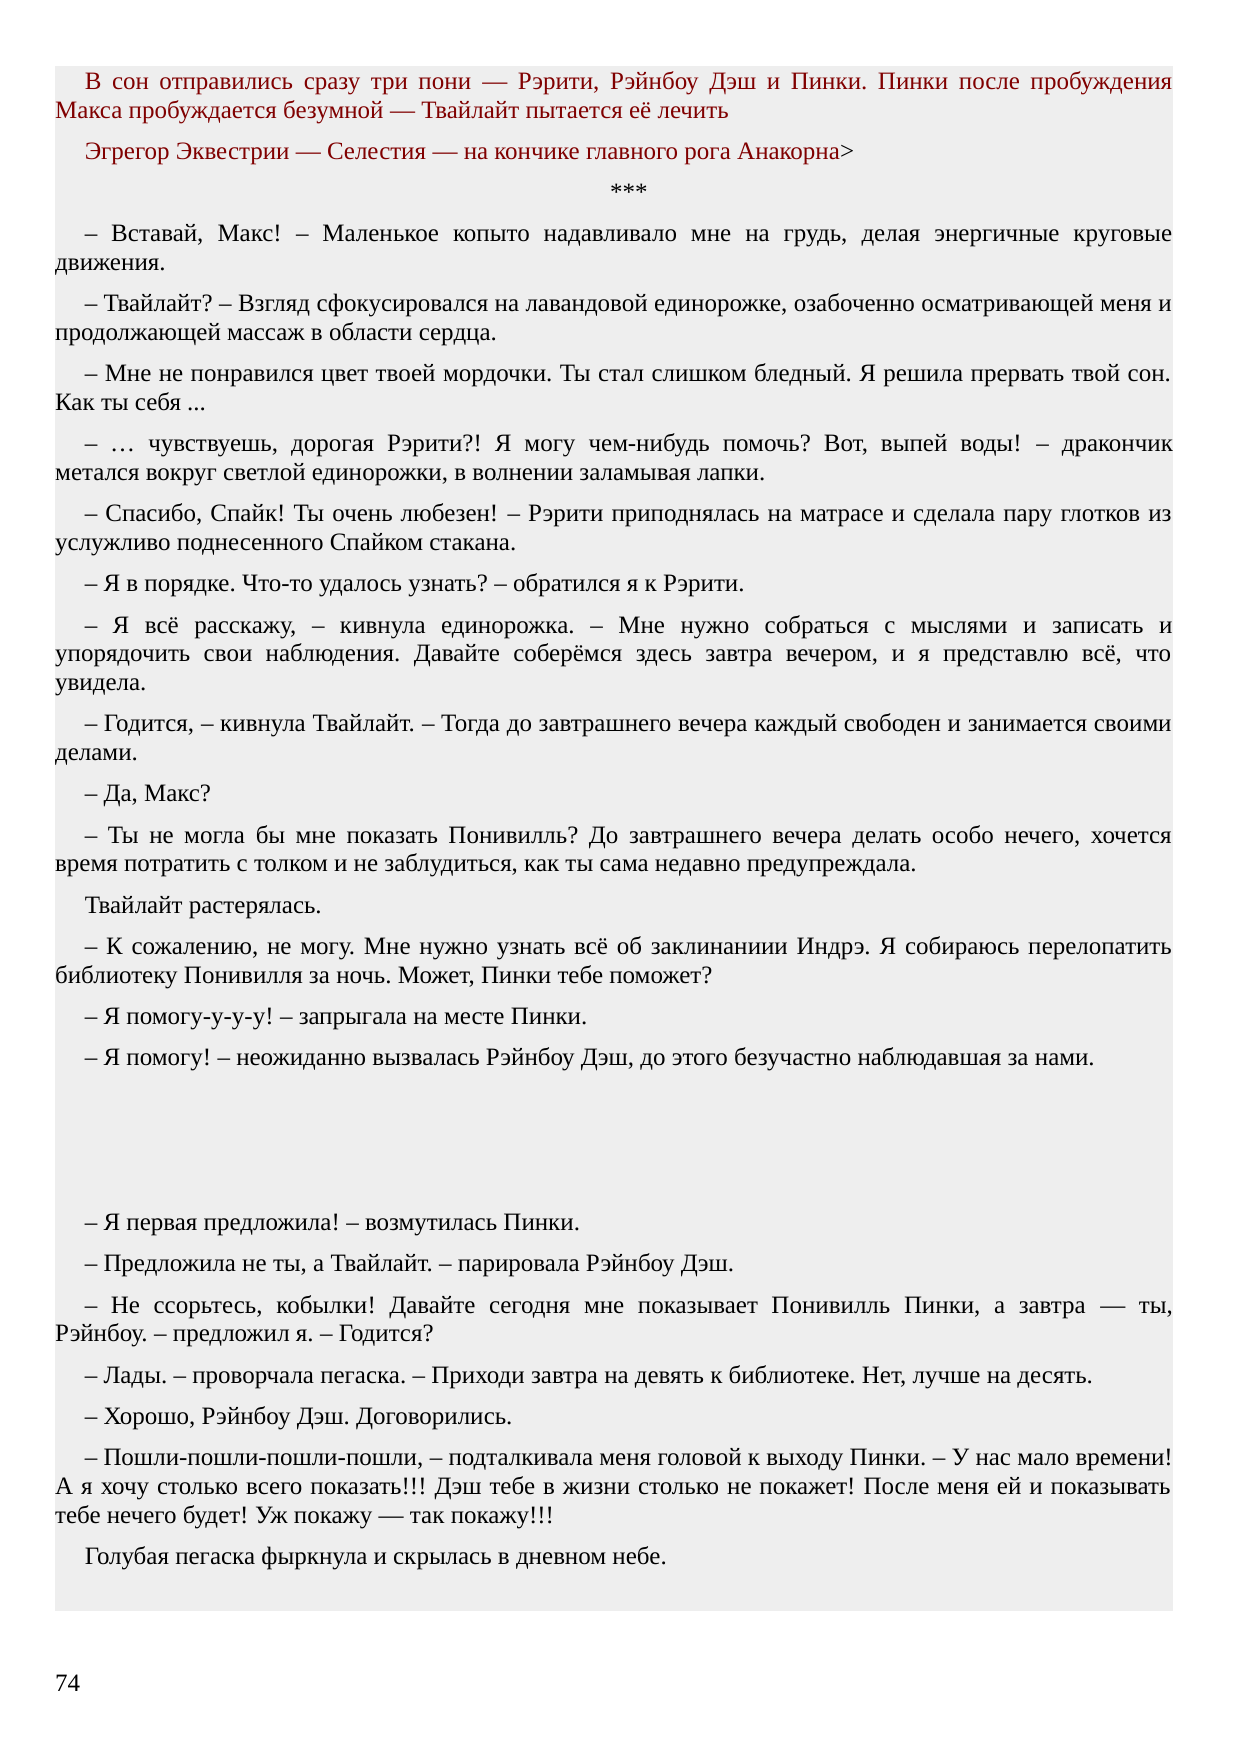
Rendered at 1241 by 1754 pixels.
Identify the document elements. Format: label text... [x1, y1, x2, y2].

text – Пошли-пошли-пошли-пошли, – подталкивала меня головой к выходу Пинки. – У нас мало времени! А я хочу столько всего показать!!! Дэш тебе в жизни столько не покажет! После меня ей и показывать тебе нечего будет! Уж покажу — так покажу!!! [55, 1442, 1173, 1528]
text Голубая пегаска фыркнула и скрылась в дневном небе. [55, 1541, 1173, 1570]
text – Мне не понравился цвет твоей мордочки. Ты стал слишком бледный. Я решила прервать твой сон. Как ты себя ... [55, 358, 1173, 416]
text – Спасибо, Спайк! Ты очень любезен! – Рэрити приподнялась на матрасе и сделала пару глотков из услужливо поднесенного Спайком стакана. [55, 498, 1173, 556]
text – Я первая предложила! – возмутилась Пинки. [55, 1207, 1173, 1236]
text – Вставай, Макс! – Маленькое копыто надавливало мне на грудь, делая энергичные круговые движения. [55, 218, 1173, 276]
text В сон отправились сразу три пони — Рэрити, Рэйнбоу Дэш и Пинки. Пинки после пробуждения Макса пробуждается безумной — Твайлайт пытается её лечить [55, 66, 1173, 123]
text – Я в порядке. Что-то удалось узнать? – обратился я к Рэрити. [55, 568, 1173, 597]
text – Лады. – проворчала пегаска. – Приходи завтра на девять к библиотеке. Нет, лучше на десять. [55, 1360, 1173, 1388]
text Эгрегор Эквестрии — Селестия — на кончике главного рога Анакорна> [55, 136, 1173, 165]
text – Да, Макс? [55, 778, 1173, 807]
text – Хорошо, Рэйнбоу Дэш. Договорились. [55, 1401, 1173, 1430]
text Твайлайт растерялась. [55, 890, 1173, 918]
text – Не ссорьтесь, кобылки! Давайте сегодня мне показывает Понивилль Пинки, а завтра — ты, Рэйнбоу. – предложил я. – Годится? [55, 1290, 1173, 1347]
text – Я всё расскажу, – кивнула единорожка. – Мне нужно собраться с мыслями и записать и упорядочить свои наблюдения. Давайте соберёмся здесь завтра вечером, и я представлю всё, что увидела. [55, 610, 1173, 696]
text – Предложила не ты, а Твайлайт. – парировала Рэйнбоу Дэш. [55, 1248, 1173, 1277]
text – Я помогу! – неожиданно вызвалась Рэйнбоу Дэш, до этого безучастно наблюдавшая за нами. [55, 1042, 1173, 1071]
text – К сожалению, не могу. Мне нужно узнать всё об заклинаниии Индрэ. Я собираюсь перелопатить библиотеку Понивилля за ночь. Может, Пинки тебе поможет? [55, 931, 1173, 988]
text – Ты не могла бы мне показать Понивилль? До завтрашнего вечера делать особо нечего, хочется время потратить с толком и не заблудиться, как ты сама недавно предупреждала. [55, 820, 1173, 877]
text – … чувствуешь, дорогая Рэрити?! Я могу чем-нибудь помочь? Вот, выпей воды! – дракончик метался вокруг светлой единорожки, в волнении заламывая лапки. [55, 428, 1173, 486]
text – Я помогу-у-у-у! – запрыгала на месте Пинки. [55, 1001, 1173, 1030]
text *** [55, 177, 1173, 206]
text – Годится, – кивнула Твайлайт. – Тогда до завтрашнего вечера каждый свободен и занимается своими делами. [55, 708, 1173, 766]
text – Твайлайт? – Взгляд сфокусировался на лавандовой единорожке, озабоченно осматривающей меня и продолжающей массаж в области сердца. [55, 288, 1173, 346]
